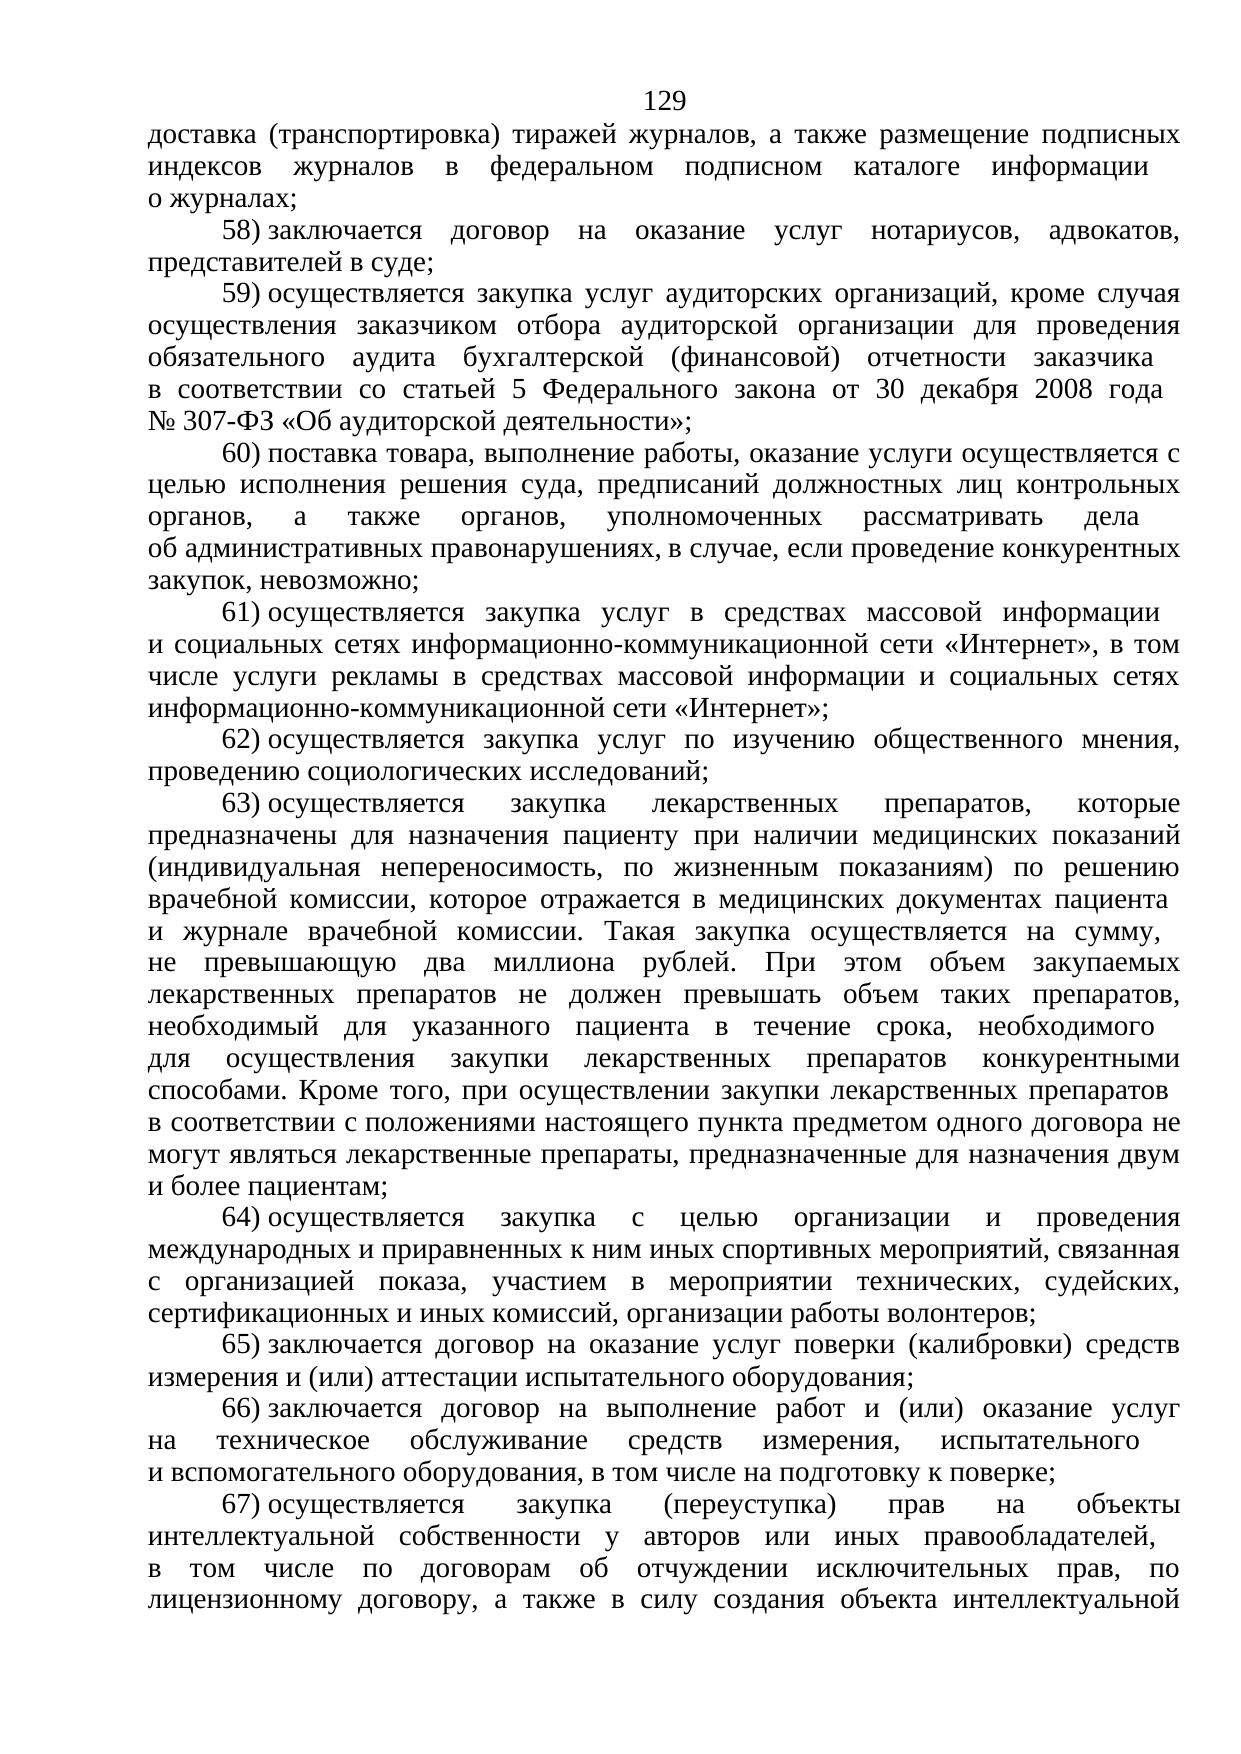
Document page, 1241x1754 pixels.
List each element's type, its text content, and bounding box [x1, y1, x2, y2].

text 60) поставка товара, выполнение работы, оказание услуги осуществляется с целью исполнения решения суда, предписаний должностных лиц контрольных органов, а также органов, уполномоченных рассматривать дела об административных правонарушениях, в случае, если проведение конкурентных закупок, невозможно; [148, 437, 1181, 596]
text 63) осуществляется закупка лекарственных препаратов, которые предназначены для назначения пациенту при наличии медицинских показаний (индивидуальная непереносимость, по жизненным показаниям) по решению врачебной комиссии, которое отражается в медицинских документах пациента и журнале врачебной комиссии. Такая закупка осуществляется на сумму, не превышающую два миллиона рублей. При этом объем закупаемых лекарственных препаратов не должен превышать объем таких препаратов, необходимый для указанного пациента в течение срока, необходимого для осуществления закупки лекарственных препаратов конкурентными способами. Кроме того, при осуществлении закупки лекарственных препаратов в соответствии с положениями настоящего пункта предметом одного договора не могут являться лекарственные препараты, предназначенные для назначения двум и более пациентам; [148, 787, 1181, 1201]
text 65) заключается договор на оказание услуг поверки (калибровки) средств измерения и (или) аттестации испытательного оборудования; [148, 1328, 1181, 1392]
text 59) осуществляется закупка услуг аудиторских организаций, кроме случая осуществления заказчиком отбора аудиторской организации для проведения обязательного аудита бухгалтерской (финансовой) отчетности заказчика в соответствии со статьей 5 Федерального закона от 30 декабря 2008 года № 307-ФЗ «Об аудиторской деятельности»; [148, 277, 1181, 437]
text доставка (транспортировка) тиражей журналов, а также размещение подписных индексов журналов в федеральном подписном каталоге информации о журналах; [148, 118, 1181, 214]
text 67) осуществляется закупка (переуступка) прав на объекты интеллектуальной собственности у авторов или иных правообладателей, в том числе по договорам об отчуждении исключительных прав, по лицензионному договору, а также в силу создания объекта интеллектуальной [148, 1488, 1181, 1615]
text 58) заключается договор на оказание услуг нотариусов, адвокатов, представителей в суде; [148, 214, 1181, 277]
text 64) осуществляется закупка с целью организации и проведения международных и приравненных к ним иных спортивных мероприятий, связанная с организацией показа, участием в мероприятии технических, судейских, сертификационных и иных комиссий, организации работы волонтеров; [148, 1201, 1181, 1328]
text 66) заключается договор на выполнение работ и (или) оказание услуг на техническое обслуживание средств измерения, испытательного и вспомогательного оборудования, в том числе на подготовку к поверке; [148, 1392, 1181, 1488]
text 62) осуществляется закупка услуг по изучению общественного мнения, проведению социологических исследований; [148, 723, 1181, 787]
text 61) осуществляется закупка услуг в средствах массовой информации и социальных сетях информационно-коммуникационной сети «Интернет», в том числе услуги рекламы в средствах массовой информации и социальных сетях информационно-коммуникационной сети «Интернет»; [148, 596, 1181, 723]
